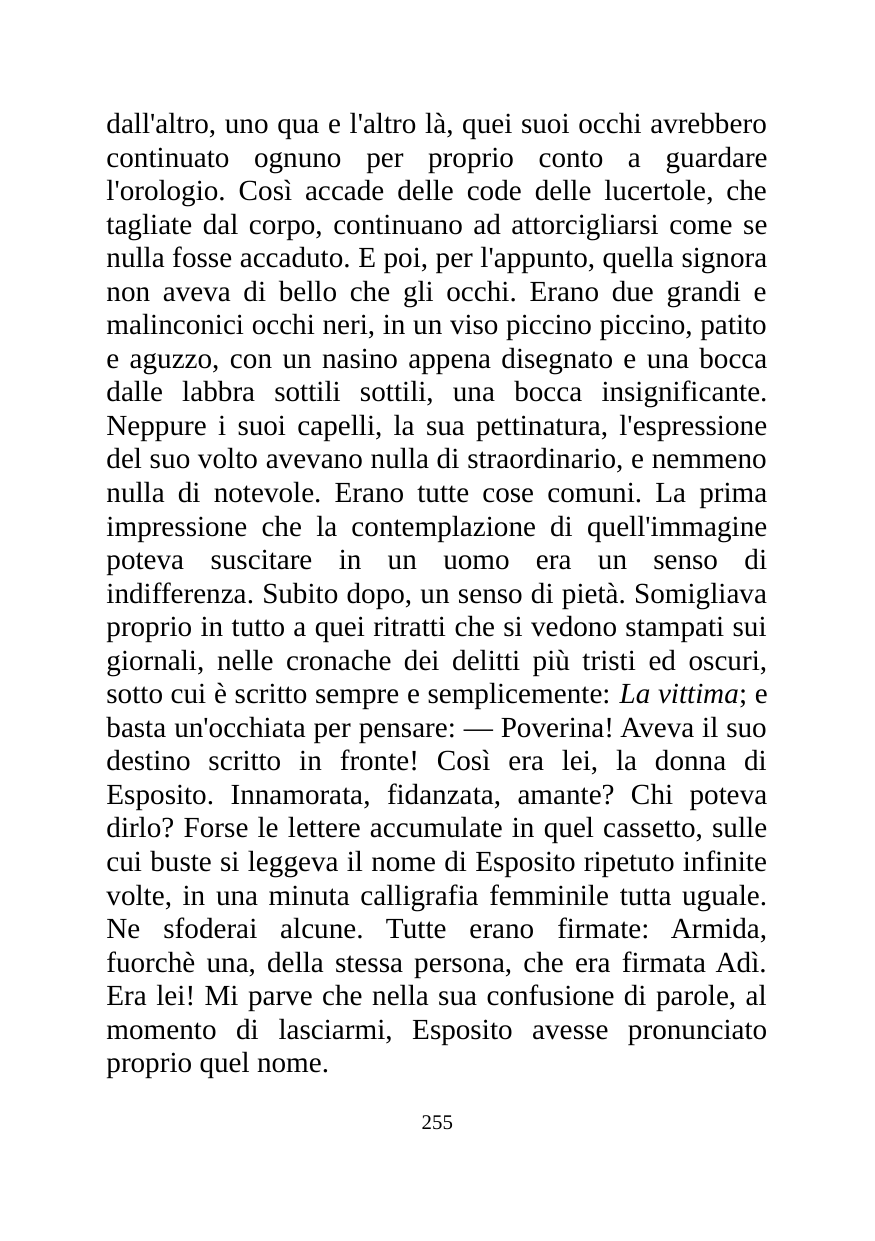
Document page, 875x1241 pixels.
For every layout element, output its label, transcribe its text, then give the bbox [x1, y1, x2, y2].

text dall'altro, uno qua e l'altro là, quei suoi occhi avrebbero continuato ognuno per proprio conto a guardare l'orologio. Così accade delle code delle lucertole, che tagliate dal corpo, continuano ad attorcigliarsi come se nulla fosse accaduto. E poi, per l'appunto, quella signora non aveva di bello che gli occhi. Erano due grandi e malinconici occhi neri, in un viso piccino piccino, patito e aguzzo, con un nasino appena disegnato e una bocca dalle labbra sottili sottili, una bocca insignificante. Neppure i suoi capelli, la sua pettinatura, l'espressione del suo volto avevano nulla di straordinario, e nemmeno nulla di notevole. Erano tutte cose comuni. La prima impressione che la contemplazione di quell'immagine poteva suscitare in un uomo era un senso di indifferenza. Subito dopo, un senso di pietà. Somigliava proprio in tutto a quei ritratti che si vedono stampati sui giornali, nelle cronache dei delitti più tristi ed oscuri, sotto cui è scritto sempre e semplicemente: La vittima; e basta un'occhiata per pensare: — Poverina! Aveva il suo destino scritto in fronte! Così era lei, la donna di Esposito. Innamorata, fidanzata, amante? Chi poteva dirlo? Forse le lettere accumulate in quel cassetto, sulle cui buste si leggeva il nome di Esposito ripetuto infinite volte, in una minuta calligrafia femminile tutta uguale. Ne sfoderai alcune. Tutte erano firmate: Armida, fuorchè una, della stessa persona, che era firmata Adì. Era lei! Mi parve che nella sua confusione di parole, al momento di lasciarmi, Esposito avesse pronunciato proprio quel nome. [106, 106, 768, 1079]
